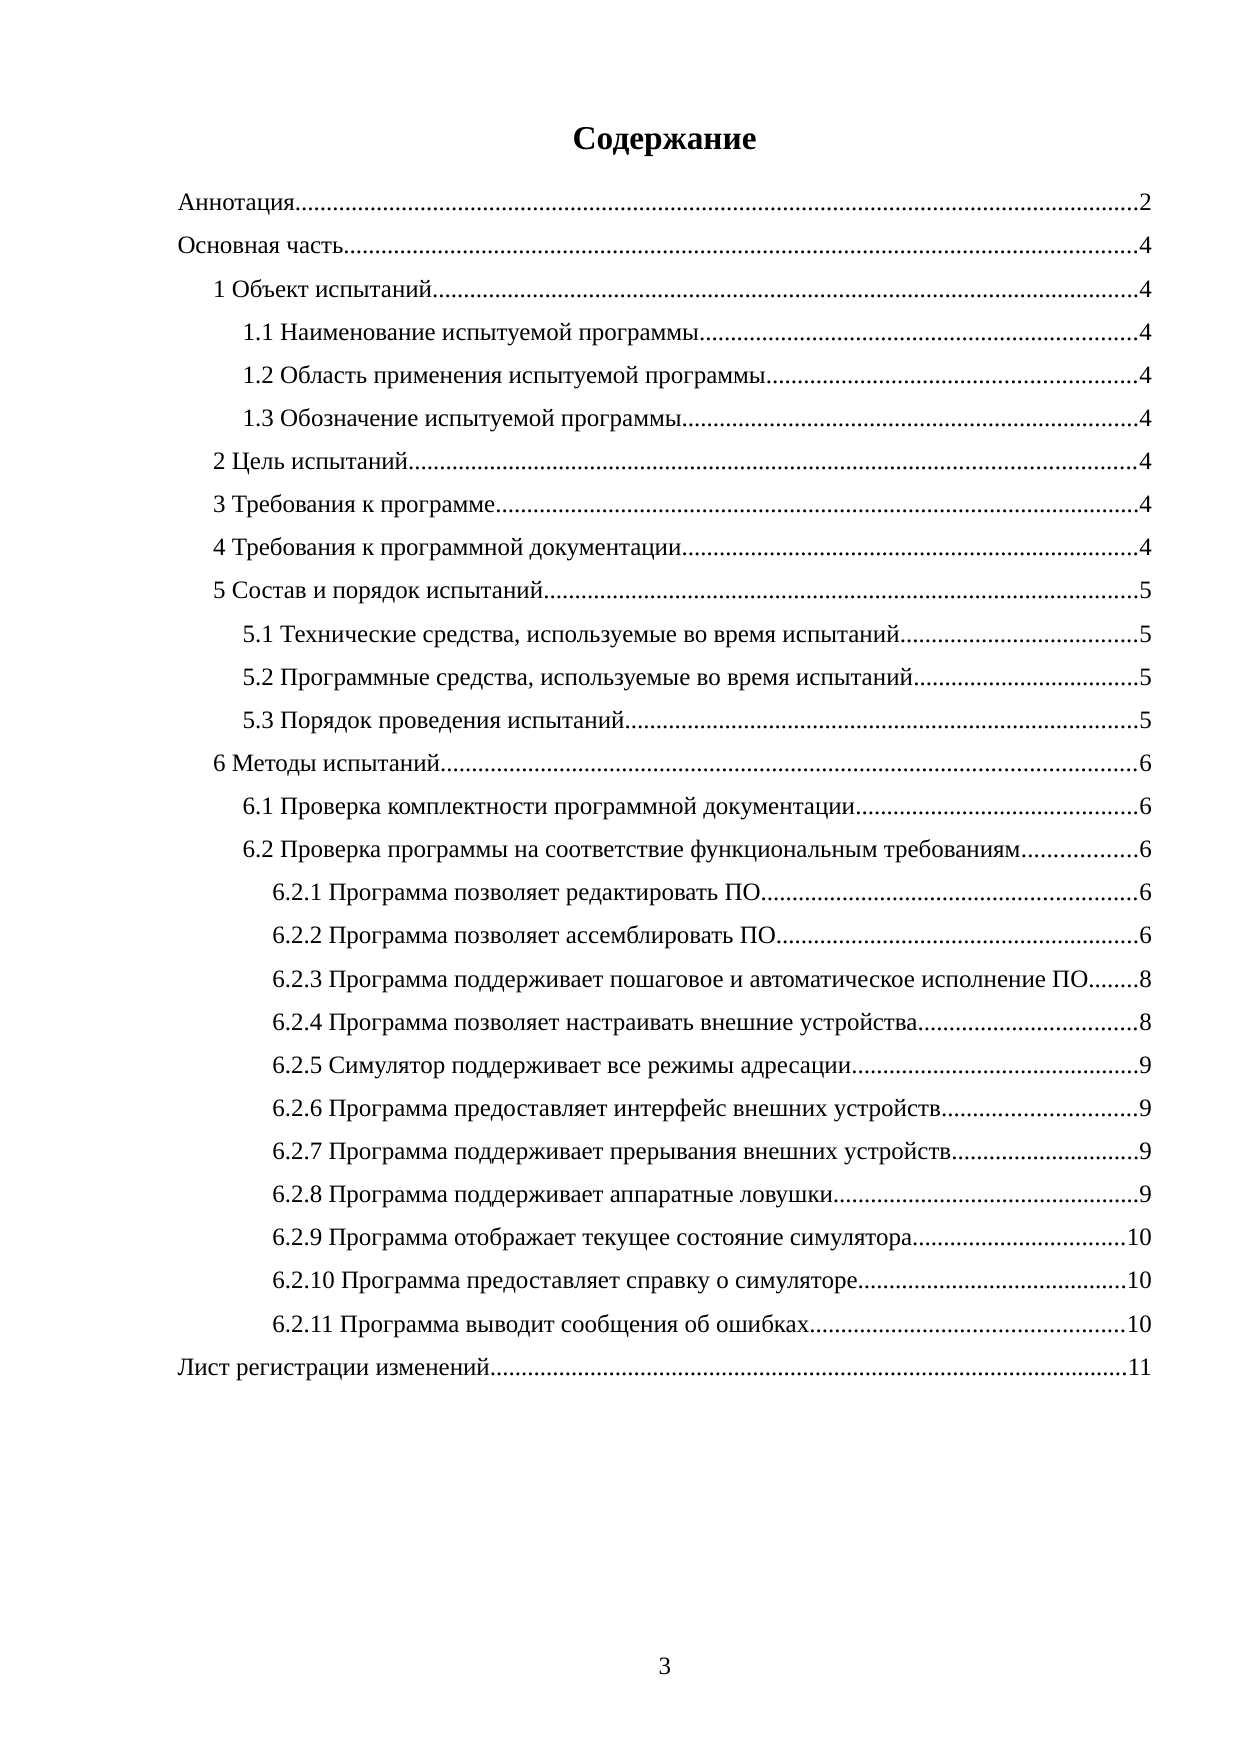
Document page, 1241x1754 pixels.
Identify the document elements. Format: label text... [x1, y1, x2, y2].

text 6.2.10 Программа предоставляет справку о симуляторе 10 [266, 1266, 1152, 1294]
subtitle Содержание [177, 118, 1152, 156]
text 1.2 Область применения испытуемой программы 4 [236, 360, 1152, 389]
text 5 Состав и порядок испытаний 5 [207, 576, 1152, 604]
text 5.2 Программные средства, используемые во время испытаний 5 [236, 662, 1152, 691]
text 6.2.6 Программа предоставляет интерфейс внешних устройств 9 [266, 1093, 1152, 1122]
text 6.2.11 Программа выводит сообщения об ошибках 10 [266, 1309, 1152, 1337]
text 6.2 Проверка программы на соответствие функциональным требованиям 6 [236, 834, 1152, 863]
text 6.2.4 Программа позволяет настраивать внешние устройства 8 [266, 1007, 1152, 1036]
text 3 Требования к программе 4 [207, 489, 1152, 518]
text 4 Требования к программной документации 4 [207, 532, 1152, 561]
text 6.2.5 Симулятор поддерживает все режимы адресации 9 [266, 1050, 1152, 1079]
text Лист регистрации изменений 11 [177, 1352, 1152, 1381]
text 6.2.7 Программа поддерживает прерывания внешних устройств 9 [266, 1136, 1152, 1165]
text 1 Объект испытаний 4 [207, 274, 1152, 302]
text 1.1 Наименование испытуемой программы 4 [236, 317, 1152, 346]
text 6.2.9 Программа отображает текущее состояние симулятора 10 [266, 1222, 1152, 1251]
text 6 Методы испытаний 6 [207, 748, 1152, 777]
text 6.2.2 Программа позволяет ассемблировать ПО 6 [266, 921, 1152, 949]
text 6.2.1 Программа позволяет редактировать ПО 6 [266, 877, 1152, 906]
text Основная часть 4 [177, 231, 1152, 259]
text 6.2.8 Программа поддерживает аппаратные ловушки 9 [266, 1179, 1152, 1208]
text 5.1 Технические средства, используемые во время испытаний 5 [236, 619, 1152, 647]
text 6.2.3 Программа поддерживает пошаговое и автоматическое исполнение ПО 8 [266, 964, 1152, 992]
text Аннотация 2 [177, 187, 1152, 216]
text 5.3 Порядок проведения испытаний 5 [236, 705, 1152, 734]
text 2 Цель испытаний 4 [207, 446, 1152, 475]
text 1.3 Обозначение испытуемой программы 4 [236, 403, 1152, 432]
text 6.1 Проверка комплектности программной документации 6 [236, 791, 1152, 820]
